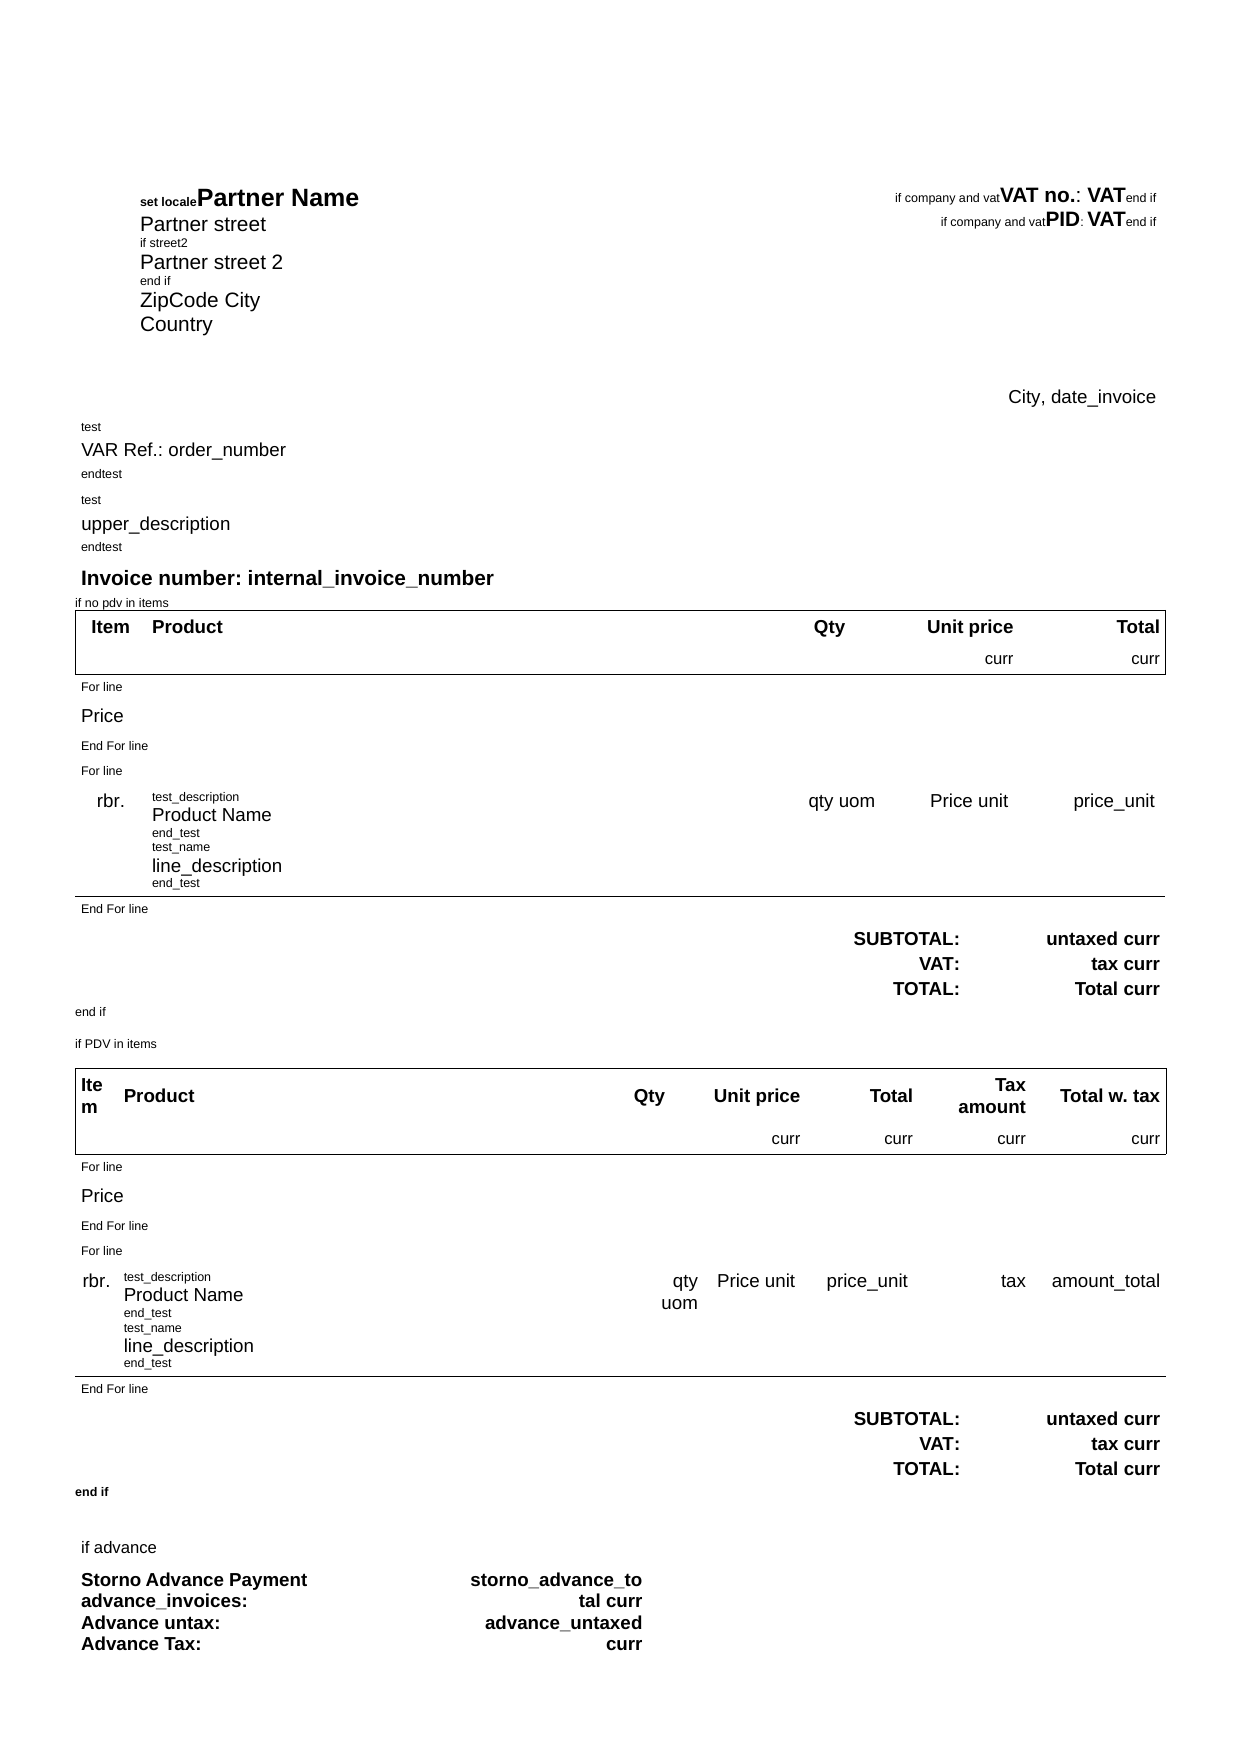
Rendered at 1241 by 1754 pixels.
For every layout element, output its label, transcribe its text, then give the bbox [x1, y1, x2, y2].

table_header Item [76, 611, 146, 643]
table_cell Price unit [881, 784, 1019, 896]
table_cell VAR Ref.: order_number [75, 439, 1162, 461]
table_header Unit price [881, 611, 1019, 643]
table_cell End For line [75, 1213, 1166, 1238]
table_cell [118, 1123, 628, 1153]
table_cell curr [919, 1123, 1031, 1153]
table_header Item [76, 1069, 118, 1123]
table_cell curr [703, 1123, 806, 1153]
table_cell [76, 1123, 118, 1153]
table_cell endtest [75, 534, 1162, 560]
table_cell price_unit [806, 1264, 919, 1376]
text end if [75, 1005, 1165, 1019]
table_cell [146, 643, 778, 673]
table_header Total [1019, 611, 1165, 643]
table_cell storno_advance_total curr advance_untaxed curr [459, 1563, 648, 1661]
table_header Product [146, 611, 778, 643]
table_header Total [806, 1069, 919, 1123]
table_cell upper_description [75, 513, 1162, 534]
table_header [75, 177, 134, 413]
table_cell [76, 643, 146, 673]
table_header test [75, 414, 1162, 439]
table_header untaxed curr tax curr Total curr [966, 922, 1165, 1005]
table_cell amount_total [1031, 1264, 1166, 1376]
table_cell curr [1031, 1123, 1166, 1153]
table_cell price_unit [1019, 784, 1165, 896]
table_cell Storno Advance Payment advance_invoices: Advance untax: Advance Tax: [75, 1563, 459, 1661]
table_cell End For line [75, 897, 1165, 922]
table_cell For line [75, 675, 1165, 699]
table_header if company and vatVAT no.: VATend if if company and vatPID: VATend if [813, 177, 1162, 295]
table_cell [778, 643, 881, 673]
table_cell rbr. [75, 1264, 118, 1376]
table_header untaxed curr tax curr Total curr [966, 1402, 1166, 1485]
table_cell Price [75, 1180, 1166, 1212]
table_header Unit price [703, 1069, 806, 1123]
table_cell For line [75, 1238, 1166, 1264]
table_header Qty [628, 1069, 703, 1123]
table_header SUBTOTAL: VAT: TOTAL: [75, 1402, 966, 1485]
table_cell For line [75, 758, 1165, 784]
table_header Product [118, 1069, 628, 1123]
table_cell City, date_invoice [813, 295, 1162, 413]
table_cell Price unit [703, 1264, 806, 1376]
table_header Tax amount [919, 1069, 1031, 1123]
table_cell curr [806, 1123, 919, 1153]
table_cell curr [881, 643, 1019, 673]
table_header set localePartner Name Partner street if street2 Partner street 2 end if ZipCode City Country [134, 177, 813, 413]
table_header Qty [778, 611, 881, 643]
table_cell test [75, 487, 1162, 512]
text if no pdv in items [75, 595, 1138, 610]
table_header if advance [75, 1532, 1165, 1563]
table_cell test_description Product Name end_test test_name line_description end_test [146, 784, 778, 896]
table_cell tax [919, 1264, 1031, 1376]
table_cell End For line [75, 1377, 1166, 1402]
table_cell For line [75, 1155, 1166, 1179]
table_cell curr [1019, 643, 1165, 673]
table_header Total w. tax [1031, 1069, 1166, 1123]
text if PDV in items [75, 1036, 1165, 1051]
table_cell test_description Product Name end_test test_name line_description end_test [118, 1264, 628, 1376]
table_cell [648, 1563, 1165, 1661]
table_cell Invoice number: internal_invoice_number [75, 560, 1162, 595]
table_cell endtest [75, 461, 1162, 487]
table_header SUBTOTAL: VAT: TOTAL: [75, 922, 966, 1005]
table_cell [628, 1123, 703, 1153]
text end if [75, 1485, 1165, 1499]
table_cell End For line [75, 733, 1165, 758]
table_cell qty uom [778, 784, 881, 896]
table_cell rbr. [75, 784, 146, 896]
table_header [75, 1499, 1165, 1532]
table_cell qty uom [628, 1264, 703, 1376]
table_cell Price [75, 699, 1165, 732]
